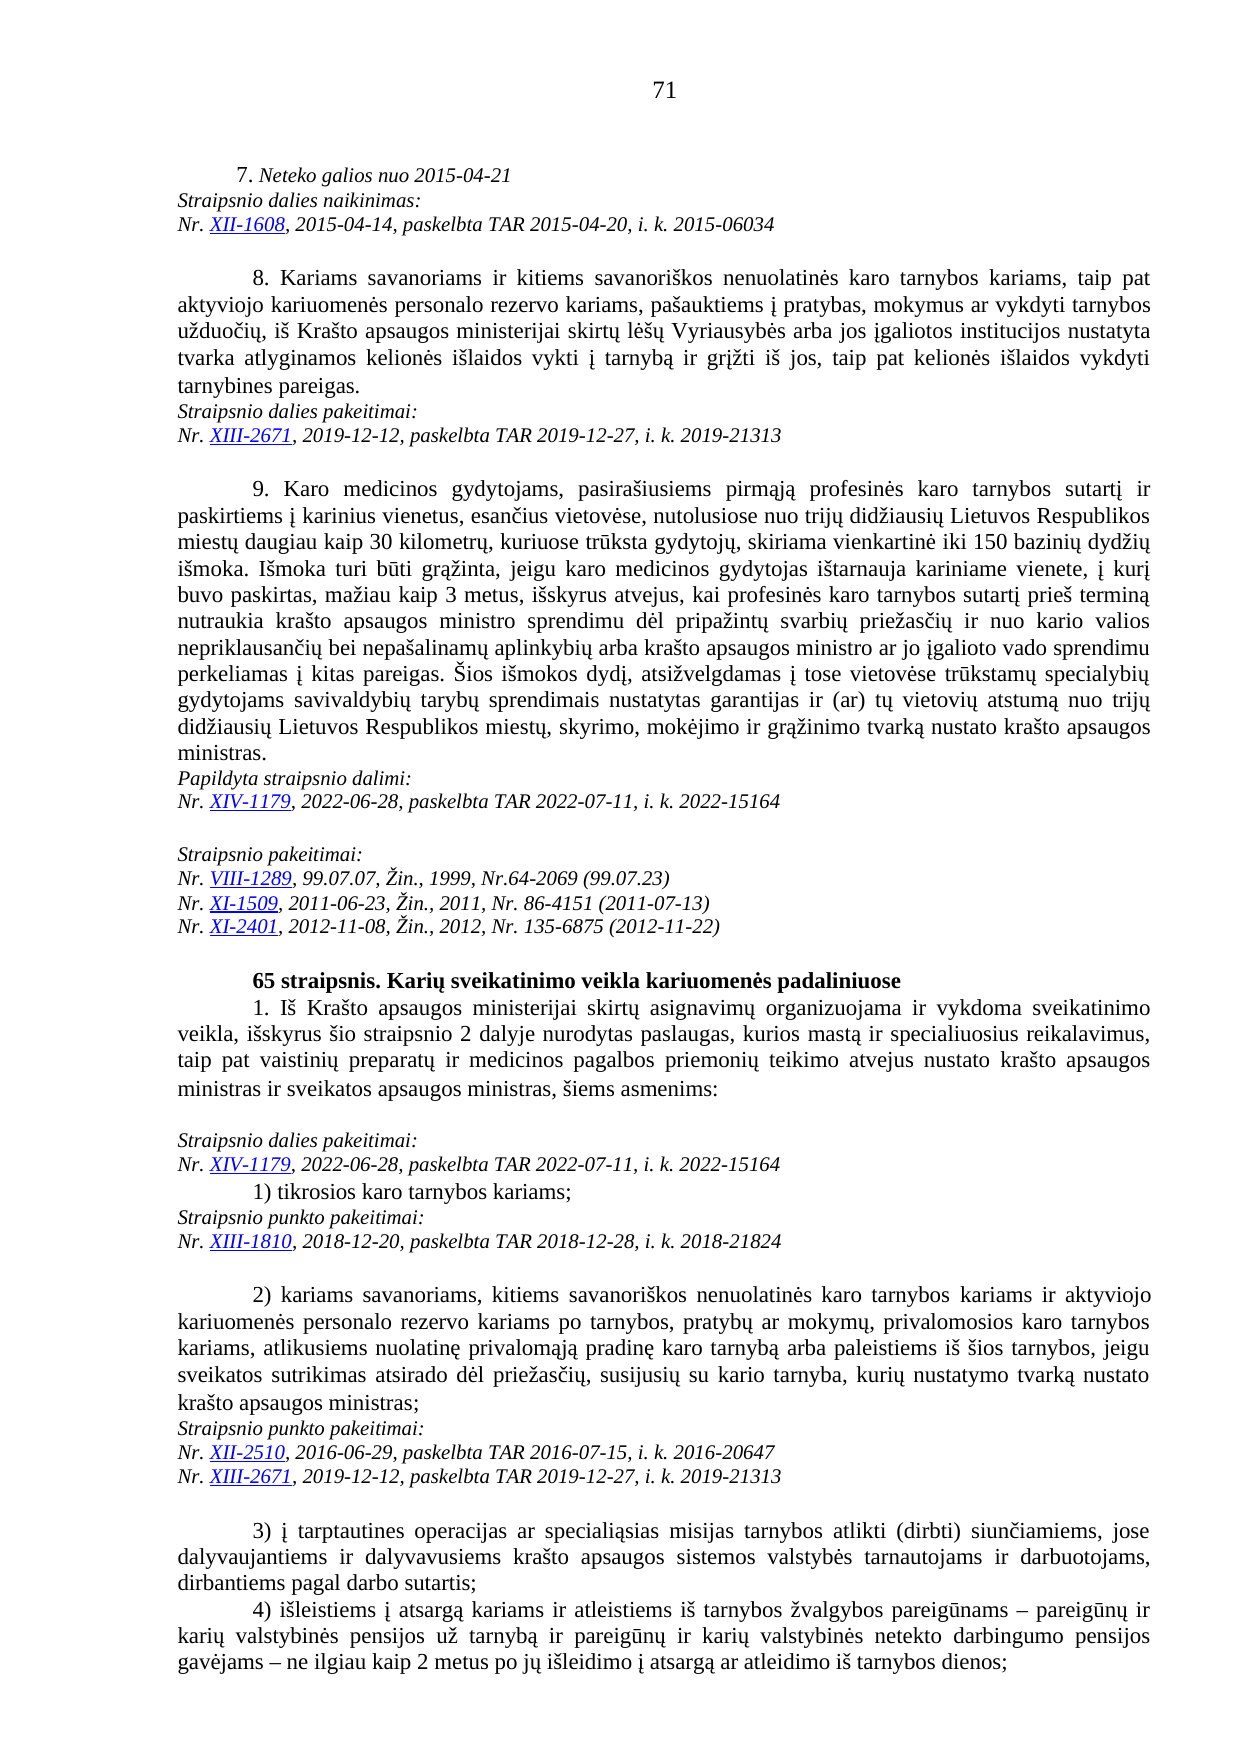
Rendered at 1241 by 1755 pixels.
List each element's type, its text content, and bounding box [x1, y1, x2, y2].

text Nr. XIV-1179, 2022-06-28, paskelbta TAR 2022-07-11, i. k. 2022-15164 [177, 1152, 1152, 1176]
text Straipsnio punkto pakeitimai: [177, 1205, 1152, 1229]
text 65 straipsnis. Karių sveikatinimo veikla kariuomenės padaliniuose [177, 967, 1152, 994]
text Nr. XII-2510, 2016-06-29, paskelbta TAR 2016-07-15, i. k. 2016-20647 [177, 1440, 1152, 1464]
text Straipsnio dalies naikinimas: [177, 188, 1152, 212]
text Nr. XII-1608, 2015-04-14, paskelbta TAR 2015-04-20, i. k. 2015-06034 [177, 212, 1152, 236]
text Nr. XIII-1810, 2018-12-20, paskelbta TAR 2018-12-28, i. k. 2018-21824 [177, 1229, 1152, 1253]
text Nr. VIII-1289, 99.07.07, Žin., 1999, Nr.64-2069 (99.07.23) [177, 866, 1152, 890]
text Nr. XIII-2671, 2019-12-12, paskelbta TAR 2019-12-27, i. k. 2019-21313 [177, 1464, 1152, 1488]
text Papildyta straipsnio dalimi: [177, 765, 1152, 789]
text 4) išleistiems į atsargą kariams ir atleistiems iš tarnybos žvalgybos pareigūnams – pareigūnų ir karių valstybinės pensijos už tarnybą ir pareigūnų ir karių valstybinės netekto darbingumo pensijos gavėjams – ne ilgiau kaip 2 metus po jų išleidimo į atsargą ar atleidimo iš tarnybos dienos; [177, 1596, 1152, 1675]
text Straipsnio dalies pakeitimai: [177, 1128, 1152, 1152]
text Nr. XIV-1179, 2022-06-28, paskelbta TAR 2022-07-11, i. k. 2022-15164 [177, 789, 1152, 813]
text Straipsnio dalies pakeitimai: [177, 399, 1152, 423]
text 9. Karo medicinos gydytojams, pasirašiusiems pirmąją profesinės karo tarnybos sutartį ir paskirtiems į karinius vienetus, esančius vietovėse, nutolusiose nuo trijų didžiausių Lietuvos Respublikos miestų daugiau kaip 30 kilometrų, kuriuose trūksta gydytojų, skiriama vienkartinė iki 150 bazinių dydžių išmoka. Išmoka turi būti grąžinta, jeigu karo medicinos gydytojas ištarnauja kariniame vienete, į kurį buvo paskirtas, mažiau kaip 3 metus, išskyrus atvejus, kai profesinės karo tarnybos sutartį prieš terminą nutraukia krašto apsaugos ministro sprendimu dėl pripažintų svarbių priežasčių ir nuo kario valios nepriklausančių bei nepašalinamų aplinkybių arba krašto apsaugos ministro ar jo įgalioto vado sprendimu perkeliamas į kitas pareigas. Šios išmokos dydį, atsižvelgdamas į tose vietovėse trūkstamų specialybių gydytojams savivaldybių tarybų sprendimais nustatytas garantijas ir (ar) tų vietovių atstumą nuo trijų didžiausių Lietuvos Respublikos miestų, skyrimo, mokėjimo ir grąžinimo tvarką nustato krašto apsaugos ministras. [177, 476, 1152, 765]
text 1) tikrosios karo tarnybos kariams; [177, 1176, 1152, 1205]
text 1. Iš Krašto apsaugos ministerijai skirtų asignavimų organizuojama ir vykdoma sveikatinimo veikla, išskyrus šio straipsnio 2 dalyje nurodytas paslaugas, kurios mastą ir specialiuosius reikalavimus, taip pat vaistinių preparatų ir medicinos pagalbos priemonių teikimo atvejus nustato krašto apsaugos ministras ir sveikatos apsaugos ministras, šiems asmenims: [177, 994, 1152, 1101]
text 2) kariams savanoriams, kitiems savanoriškos nenuolatinės karo tarnybos kariams ir aktyviojo kariuomenės personalo rezervo kariams po tarnybos, pratybų ar mokymų, privalomosios karo tarnybos kariams, atlikusiems nuolatinę privalomąją pradinę karo tarnybą arba paleistiems iš šios tarnybos, jeigu sveikatos sutrikimas atsirado dėl priežasčių, susijusių su kario tarnyba, kurių nustatymo tvarką nustato krašto apsaugos ministras; [177, 1282, 1152, 1416]
text 8. Kariams savanoriams ir kitiems savanoriškos nenuolatinės karo tarnybos kariams, taip pat aktyviojo kariuomenės personalo rezervo kariams, pašauktiems į pratybas, mokymus ar vykdyti tarnybos užduočių, iš Krašto apsaugos ministerijai skirtų lėšų Vyriausybės arba jos įgaliotos institucijos nustatyta tvarka atlyginamos kelionės išlaidos vykti į tarnybą ir grįžti iš jos, taip pat kelionės išlaidos vykdyti tarnybines pareigas. [177, 264, 1152, 399]
text 3) į tarptautines operacijas ar specialiąsias misijas tarnybos atlikti (dirbti) siunčiamiems, jose dalyvaujantiems ir dalyvavusiems krašto apsaugos sistemos valstybės tarnautojams ir darbuotojams, dirbantiems pagal darbo sutartis; [177, 1517, 1152, 1596]
text Straipsnio punkto pakeitimai: [177, 1416, 1152, 1440]
text Straipsnio pakeitimai: [177, 842, 1152, 866]
text Nr. XI-2401, 2012-11-08, Žin., 2012, Nr. 135-6875 (2012-11-22) [177, 914, 1152, 938]
text Nr. XI-1509, 2011-06-23, Žin., 2011, Nr. 86-4151 (2011-07-13) [177, 890, 1152, 914]
text 7. Neteko galios nuo 2015-04-21 [177, 161, 1152, 188]
text Nr. XIII-2671, 2019-12-12, paskelbta TAR 2019-12-27, i. k. 2019-21313 [177, 423, 1152, 447]
